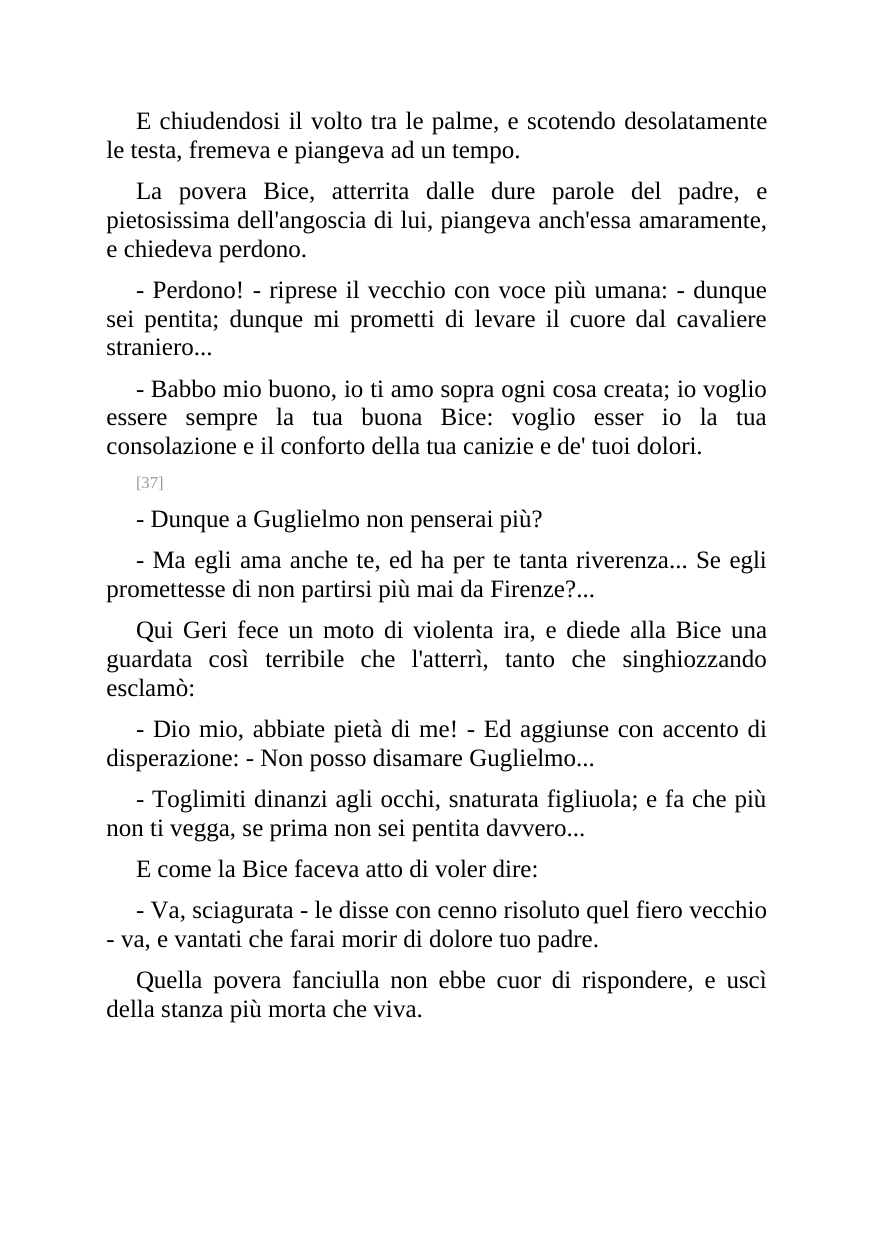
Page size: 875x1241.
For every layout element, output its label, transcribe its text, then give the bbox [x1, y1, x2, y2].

text - Dunque a Guglielmo non penserai più? [106, 504, 768, 533]
text - Babbo mio buono, io ti amo sopra ogni cosa creata; io voglio essere sempre la tua buona Bice: voglio esser io la tua consolazione e il conforto della tua canizie e de' tuoi dolori. [106, 374, 768, 460]
text - Perdono! - riprese il vecchio con voce più umana: - dunque sei pentita; dunque mi prometti di levare il cuore dal cavaliere straniero... [106, 275, 768, 361]
text - Toglimiti dinanzi agli occhi, snaturata figliuola; e fa che più non ti vegga, se prima non sei pentita davvero... [106, 784, 768, 842]
text - Ma egli ama anche te, ed ha per te tanta riverenza... Se egli promettesse di non partirsi più mai da Firenze?... [106, 545, 768, 603]
text E come la Bice faceva atto di voler dire: [106, 854, 768, 883]
text E chiudendosi il volto tra le palme, e scotendo desolatamente le testa, fremeva e piangeva ad un tempo. [106, 106, 768, 164]
text Quella povera fanciulla non ebbe cuor di rispondere, e uscì della stanza più morta che viva. [106, 965, 768, 1023]
text - Dio mio, abbiate pietà di me! - Ed aggiunse con accento di disperazione: - Non posso disamare Guglielmo... [106, 714, 768, 772]
text Qui Geri fece un moto di violenta ira, e diede alla Bice una guardata così terribile che l'atterrì, tanto che singhiozzando esclamò: [106, 615, 768, 702]
text [37] [106, 472, 768, 492]
text - Va, sciagurata - le disse con cenno risoluto quel fiero vecchio - va, e vantati che farai morir di dolore tuo padre. [106, 895, 768, 953]
text La povera Bice, atterrita dalle dure parole del padre, e pietosissima dell'angoscia di lui, piangeva anch'essa amaramente, e chiedeva perdono. [106, 176, 768, 262]
